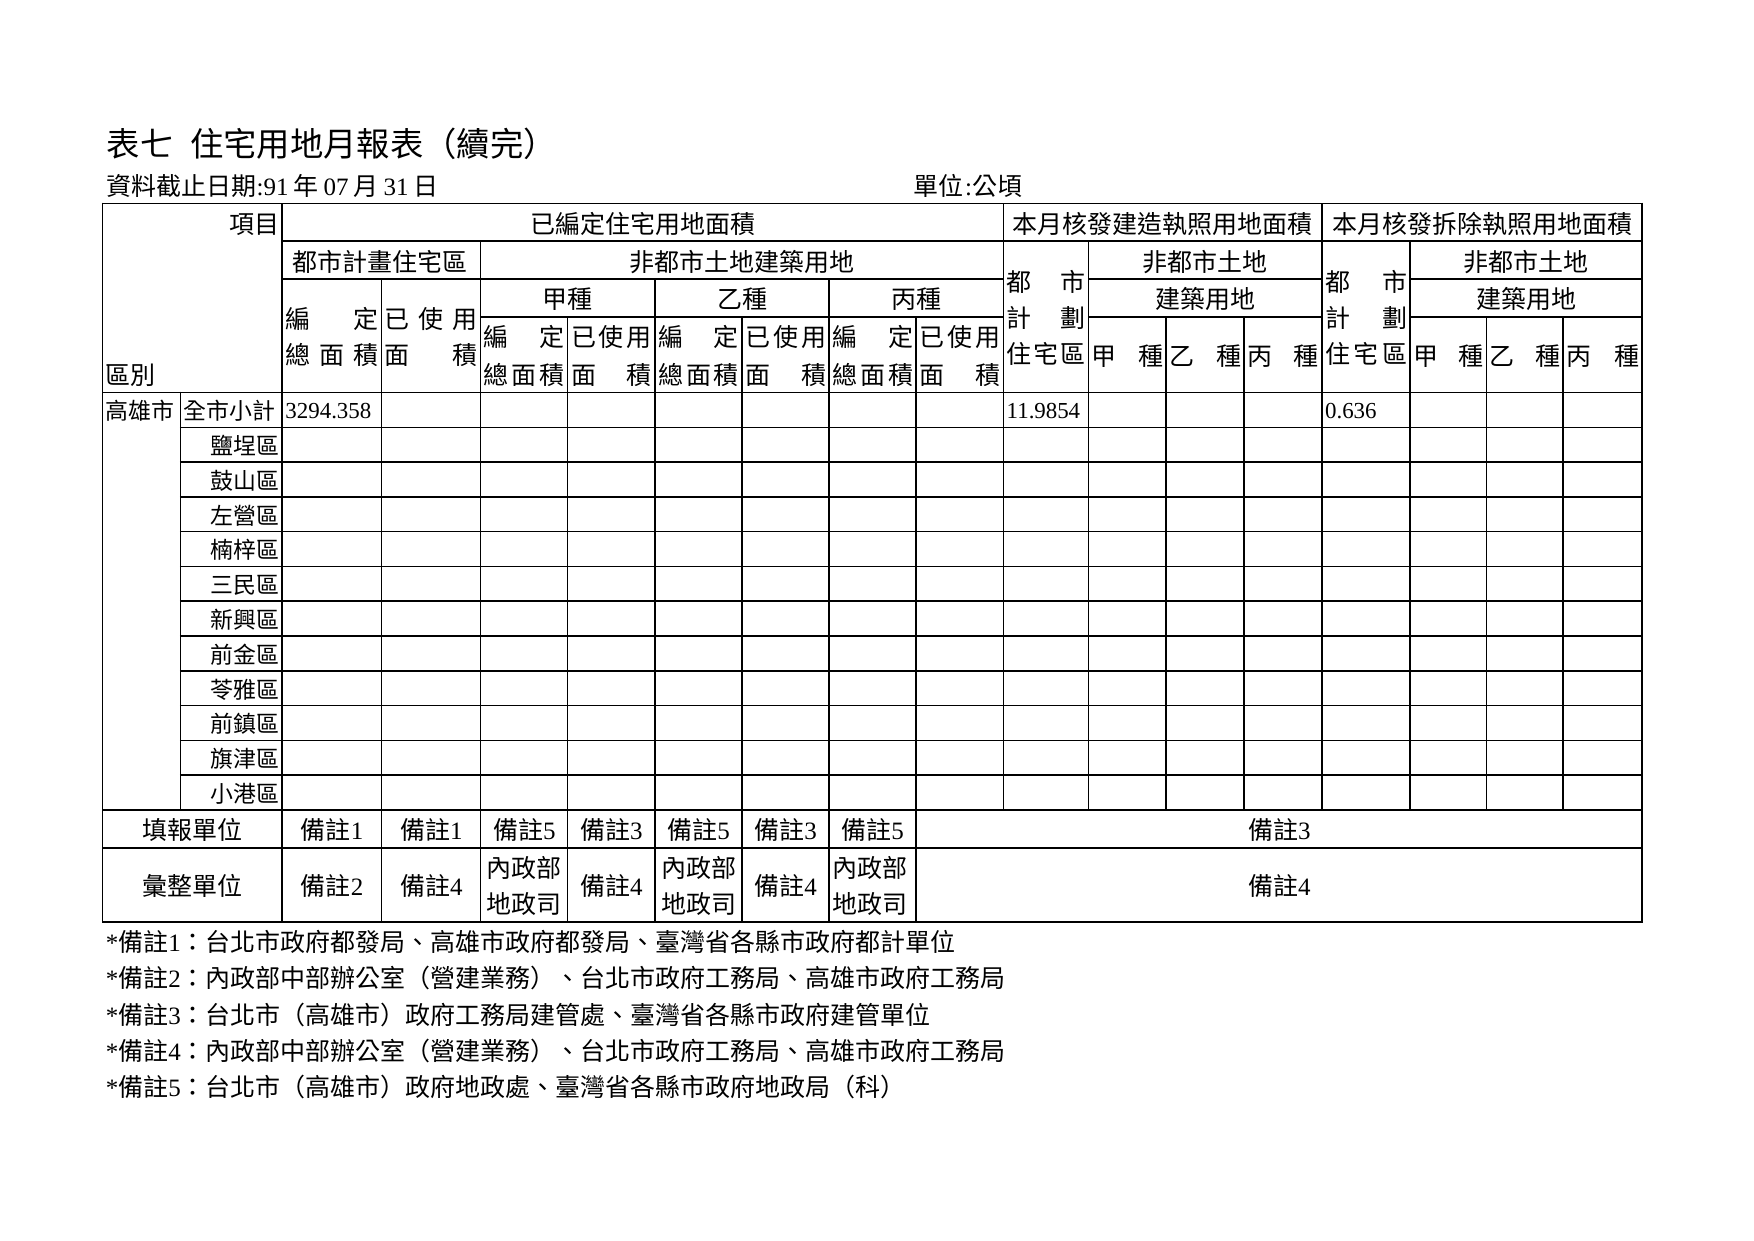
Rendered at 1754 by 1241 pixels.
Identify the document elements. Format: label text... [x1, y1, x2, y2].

table_cell 前鎮區 [181, 706, 281, 739]
table_cell [283, 428, 381, 461]
table_cell [1004, 532, 1088, 566]
table_cell [1245, 567, 1321, 600]
table_cell [283, 637, 381, 670]
table_cell 備註4 [568, 849, 654, 921]
table_cell [382, 602, 480, 635]
table_cell [1004, 602, 1088, 635]
table_cell [481, 706, 567, 739]
table_cell [1323, 672, 1409, 705]
table_cell [382, 706, 480, 739]
table_header 本月核發拆除執照用地面積 [1323, 204, 1641, 240]
table_cell 0.636 [1323, 393, 1409, 426]
table_cell [1004, 428, 1088, 461]
table_cell [917, 602, 1003, 635]
table_cell [1487, 463, 1562, 496]
table_cell 已使用 面積 [382, 280, 480, 392]
table_cell [1004, 567, 1088, 600]
table_cell [1323, 637, 1409, 670]
table_cell [481, 741, 567, 774]
table_cell [1487, 428, 1562, 461]
table_cell [1004, 463, 1088, 496]
table_cell [1411, 428, 1486, 461]
text 表七 住宅用地月報表（續完） [106, 118, 1648, 166]
table_cell [1323, 532, 1409, 566]
table_header [103, 204, 196, 240]
table_cell [743, 776, 828, 809]
table_cell [917, 393, 1003, 426]
table_cell [1089, 567, 1165, 600]
table_cell [1487, 532, 1562, 566]
table_cell [103, 278, 196, 316]
table_cell [1323, 602, 1409, 635]
table_cell 丙種 [1564, 318, 1641, 392]
text 資料截止日期:91年07月31日 單位:公頃 [106, 166, 1648, 203]
table_cell [1167, 706, 1243, 739]
table_cell 編定 [656, 318, 741, 354]
table_cell [1564, 393, 1641, 426]
table_cell [1564, 602, 1641, 635]
table_cell [382, 393, 480, 426]
table_cell *備註4：內政部中部辦公室（營建業務）、台北市政府工務局、高雄市政府工務局 [103, 1031, 1642, 1068]
table_cell 乙種 [656, 280, 828, 316]
table_cell [1564, 776, 1641, 809]
table_cell [1167, 672, 1243, 705]
table_cell 3294.358 [283, 393, 381, 426]
table_cell [1564, 498, 1641, 531]
table_cell [1245, 706, 1321, 739]
table_cell [743, 393, 828, 426]
table_cell [1004, 637, 1088, 670]
table_cell [481, 532, 567, 566]
table_cell [1411, 393, 1486, 426]
table_cell [1487, 602, 1562, 635]
table_cell [1411, 532, 1486, 566]
table_cell [656, 741, 741, 774]
table_cell [283, 741, 381, 774]
table_cell [1089, 463, 1165, 496]
table_cell [1411, 741, 1486, 774]
table_cell [830, 567, 915, 600]
table_cell [1411, 602, 1486, 635]
table_cell [656, 428, 741, 461]
table_cell [196, 278, 281, 316]
table_cell [1004, 776, 1088, 809]
table_cell [1089, 776, 1165, 809]
table_cell [1487, 741, 1562, 774]
table_cell [743, 428, 828, 461]
table_cell [1004, 672, 1088, 705]
table_cell [1004, 741, 1088, 774]
table_cell [917, 498, 1003, 531]
table_cell 旗津區 [181, 741, 281, 774]
table_cell [743, 706, 828, 739]
table_cell [481, 463, 567, 496]
table_cell [917, 741, 1003, 774]
table_cell [568, 672, 654, 705]
table_cell [743, 741, 828, 774]
table_cell 編定 [481, 318, 567, 354]
table_cell [481, 637, 567, 670]
table_cell 甲種 [481, 280, 654, 316]
table_cell 丙種 [1245, 318, 1321, 392]
table_cell 非都市土地 [1089, 242, 1321, 278]
table_cell [1167, 428, 1243, 461]
table_cell [1323, 498, 1409, 531]
table_cell [1245, 498, 1321, 531]
table_cell [830, 532, 915, 566]
table_cell 備註5 [656, 811, 741, 847]
table_cell [568, 741, 654, 774]
table_cell 鼓山區 [181, 463, 281, 496]
table_cell 甲種 [1089, 318, 1165, 392]
table_cell [1167, 463, 1243, 496]
table_cell [481, 567, 567, 600]
table_cell [917, 428, 1003, 461]
table_cell [1089, 428, 1165, 461]
table_cell 面積 [743, 354, 828, 392]
table_cell [830, 637, 915, 670]
table_cell [830, 428, 915, 461]
table_cell 編定 [830, 318, 915, 354]
table_cell *備註5：台北市（高雄市）政府地政處、臺灣省各縣市政府地政局（科） [103, 1068, 1642, 1104]
table_cell 左營區 [181, 498, 281, 531]
table_cell [481, 428, 567, 461]
table_cell [481, 393, 567, 426]
table_cell [656, 463, 741, 496]
table_cell [196, 240, 281, 278]
table_cell [830, 393, 915, 426]
table_cell [656, 567, 741, 600]
table_cell 三民區 [181, 567, 281, 600]
table_cell 備註3 [743, 811, 828, 847]
table_cell [1089, 672, 1165, 705]
table_cell 小港區 [181, 776, 281, 809]
table_cell [1411, 672, 1486, 705]
table_cell 填報單位 [103, 811, 281, 847]
table_cell [830, 602, 915, 635]
table_cell [743, 532, 828, 566]
table_cell [743, 602, 828, 635]
table_cell [382, 463, 480, 496]
table_cell [382, 498, 480, 531]
table_cell 新興區 [181, 602, 281, 635]
table_cell [1411, 463, 1486, 496]
table_cell [656, 498, 741, 531]
table_cell 丙種 [830, 280, 1003, 316]
table_cell [196, 354, 281, 392]
table_cell *備註3：台北市（高雄市）政府工務局建管處、臺灣省各縣市政府建管單位 [103, 995, 1642, 1031]
table_cell [1245, 637, 1321, 670]
table_cell 非都市土地建築用地 [481, 242, 1003, 278]
table_cell 總面積 [656, 354, 741, 392]
table_cell [568, 463, 654, 496]
table_cell 備註5 [830, 811, 915, 847]
table_cell [917, 532, 1003, 566]
table_cell [1564, 706, 1641, 739]
table_cell [568, 567, 654, 600]
table_cell [830, 463, 915, 496]
table_cell [1167, 637, 1243, 670]
table_cell [1411, 498, 1486, 531]
table_cell [1089, 532, 1165, 566]
table_cell [1323, 706, 1409, 739]
table_cell [283, 498, 381, 531]
table_cell [1089, 706, 1165, 739]
table_cell 已使用 [568, 318, 654, 354]
table_cell [1564, 637, 1641, 670]
table_cell [1323, 463, 1409, 496]
table_cell [743, 637, 828, 670]
table_cell [283, 602, 381, 635]
table_cell [382, 776, 480, 809]
table_cell [830, 672, 915, 705]
table_cell 乙種 [1167, 318, 1243, 392]
table_cell 內政部 地政司 [481, 849, 567, 921]
table_cell [283, 672, 381, 705]
table_cell [1245, 672, 1321, 705]
table_header 項目 [196, 204, 281, 240]
table_cell [568, 428, 654, 461]
table_cell [103, 316, 196, 354]
table_cell [1487, 706, 1562, 739]
table_cell [1564, 672, 1641, 705]
table_cell [656, 393, 741, 426]
table_cell [382, 741, 480, 774]
table_cell [1245, 428, 1321, 461]
table_cell 都市 計劃 住宅區 [1323, 242, 1409, 392]
table_cell [917, 567, 1003, 600]
table_cell [656, 602, 741, 635]
table_cell [1323, 428, 1409, 461]
table_cell [481, 602, 567, 635]
table_cell [1245, 532, 1321, 566]
table_cell [656, 672, 741, 705]
table_cell [1089, 637, 1165, 670]
table_cell [568, 532, 654, 566]
table_cell [1411, 706, 1486, 739]
table_cell [1089, 498, 1165, 531]
table_cell [1004, 706, 1088, 739]
table_cell 彙整單位 [103, 849, 281, 921]
table_cell [1564, 741, 1641, 774]
table_cell [1167, 602, 1243, 635]
table_cell [1564, 463, 1641, 496]
table_cell [283, 567, 381, 600]
table_cell [1089, 741, 1165, 774]
table_cell 內政部 地政司 [830, 849, 915, 921]
table_cell [1487, 567, 1562, 600]
table_cell 備註4 [743, 849, 828, 921]
table_cell 編定 總面積 [283, 280, 381, 392]
table_cell 總面積 [481, 354, 567, 392]
table_cell [568, 776, 654, 809]
table_cell 甲種 [1411, 318, 1486, 392]
table_cell [1564, 532, 1641, 566]
table_cell [1167, 532, 1243, 566]
table_cell [1245, 393, 1321, 426]
table_cell 備註1 [283, 811, 381, 847]
table_cell 面積 [917, 354, 1003, 392]
table_cell [103, 240, 196, 278]
table_cell [1323, 776, 1409, 809]
table_cell [568, 637, 654, 670]
table_cell [1411, 637, 1486, 670]
table_cell [1167, 741, 1243, 774]
table_cell [917, 463, 1003, 496]
table_cell [481, 498, 567, 531]
table_header 本月核發建造執照用地面積 [1004, 204, 1321, 240]
table_cell [656, 706, 741, 739]
table_cell [1167, 498, 1243, 531]
table_cell 乙種 [1487, 318, 1562, 392]
table_cell [1411, 567, 1486, 600]
table_cell [917, 776, 1003, 809]
table_cell 備註4 [917, 849, 1641, 921]
table_cell [1245, 776, 1321, 809]
table_cell [382, 637, 480, 670]
table_cell 內政部 地政司 [656, 849, 741, 921]
table_cell [382, 567, 480, 600]
table_cell 都市 計劃 住宅區 [1004, 242, 1088, 392]
table_header 已編定住宅用地面積 [283, 204, 1003, 240]
table_cell 備註1 [382, 811, 480, 847]
table_cell 備註3 [917, 811, 1641, 847]
table_cell [382, 428, 480, 461]
table_cell 已使用 [917, 318, 1003, 354]
table_cell [382, 532, 480, 566]
table_cell 建築用地 [1411, 280, 1641, 316]
table_cell [481, 672, 567, 705]
table_cell [830, 741, 915, 774]
table_cell 建築用地 [1089, 280, 1321, 316]
table_cell [1411, 776, 1486, 809]
table_cell 前金區 [181, 637, 281, 670]
table_cell [743, 498, 828, 531]
table_cell *備註1：台北市政府都發局、高雄市政府都發局、臺灣省各縣市政府都計單位 [103, 923, 1642, 959]
table_cell 非都市土地 [1411, 242, 1641, 278]
table_cell 備註3 [568, 811, 654, 847]
table_cell [1167, 776, 1243, 809]
table_cell [1089, 602, 1165, 635]
table_cell [1487, 672, 1562, 705]
table_cell 都市計畫住宅區 [283, 242, 480, 278]
table_cell [1564, 567, 1641, 600]
table_cell [1487, 637, 1562, 670]
table_cell [283, 532, 381, 566]
table_cell 高雄市 [103, 393, 180, 809]
table_cell [1487, 776, 1562, 809]
table_cell [1167, 393, 1243, 426]
table_cell [830, 498, 915, 531]
table_cell [1564, 428, 1641, 461]
table_cell [1245, 463, 1321, 496]
table_cell [568, 706, 654, 739]
table_cell 備註2 [283, 849, 381, 921]
table_cell 區別 [103, 354, 196, 392]
table_cell [1004, 498, 1088, 531]
table_cell [917, 637, 1003, 670]
table_cell [1323, 567, 1409, 600]
table_cell [1487, 393, 1562, 426]
table_cell 面積 [568, 354, 654, 392]
table_cell [1245, 741, 1321, 774]
table_cell [283, 706, 381, 739]
table_cell [1487, 498, 1562, 531]
table_cell [743, 463, 828, 496]
table_cell [283, 776, 381, 809]
table_cell 全市小計 [181, 393, 281, 426]
table_cell [382, 672, 480, 705]
table_cell [1323, 741, 1409, 774]
table_cell 11.9854 [1004, 393, 1088, 426]
table_cell [917, 672, 1003, 705]
table_cell [568, 393, 654, 426]
table_cell [568, 498, 654, 531]
table_cell 楠梓區 [181, 532, 281, 566]
table_cell [1089, 393, 1165, 426]
table_cell 苓雅區 [181, 672, 281, 705]
table_cell *備註2：內政部中部辦公室（營建業務）、台北市政府工務局、高雄市政府工務局 [103, 959, 1642, 995]
table_cell [481, 776, 567, 809]
table_cell 總面積 [830, 354, 915, 392]
table_cell 備註5 [481, 811, 567, 847]
table_cell [830, 706, 915, 739]
table_cell [830, 776, 915, 809]
table_cell [656, 637, 741, 670]
table_cell [1245, 602, 1321, 635]
table_cell [1167, 567, 1243, 600]
table_cell [196, 316, 281, 354]
table_cell 已使用 [743, 318, 828, 354]
table_cell [568, 602, 654, 635]
table_cell [743, 567, 828, 600]
table_cell 備註4 [382, 849, 480, 921]
table_cell [917, 706, 1003, 739]
table_cell [283, 463, 381, 496]
table_cell 鹽埕區 [181, 428, 281, 461]
table_cell [743, 672, 828, 705]
table_cell [656, 776, 741, 809]
table_cell [656, 532, 741, 566]
